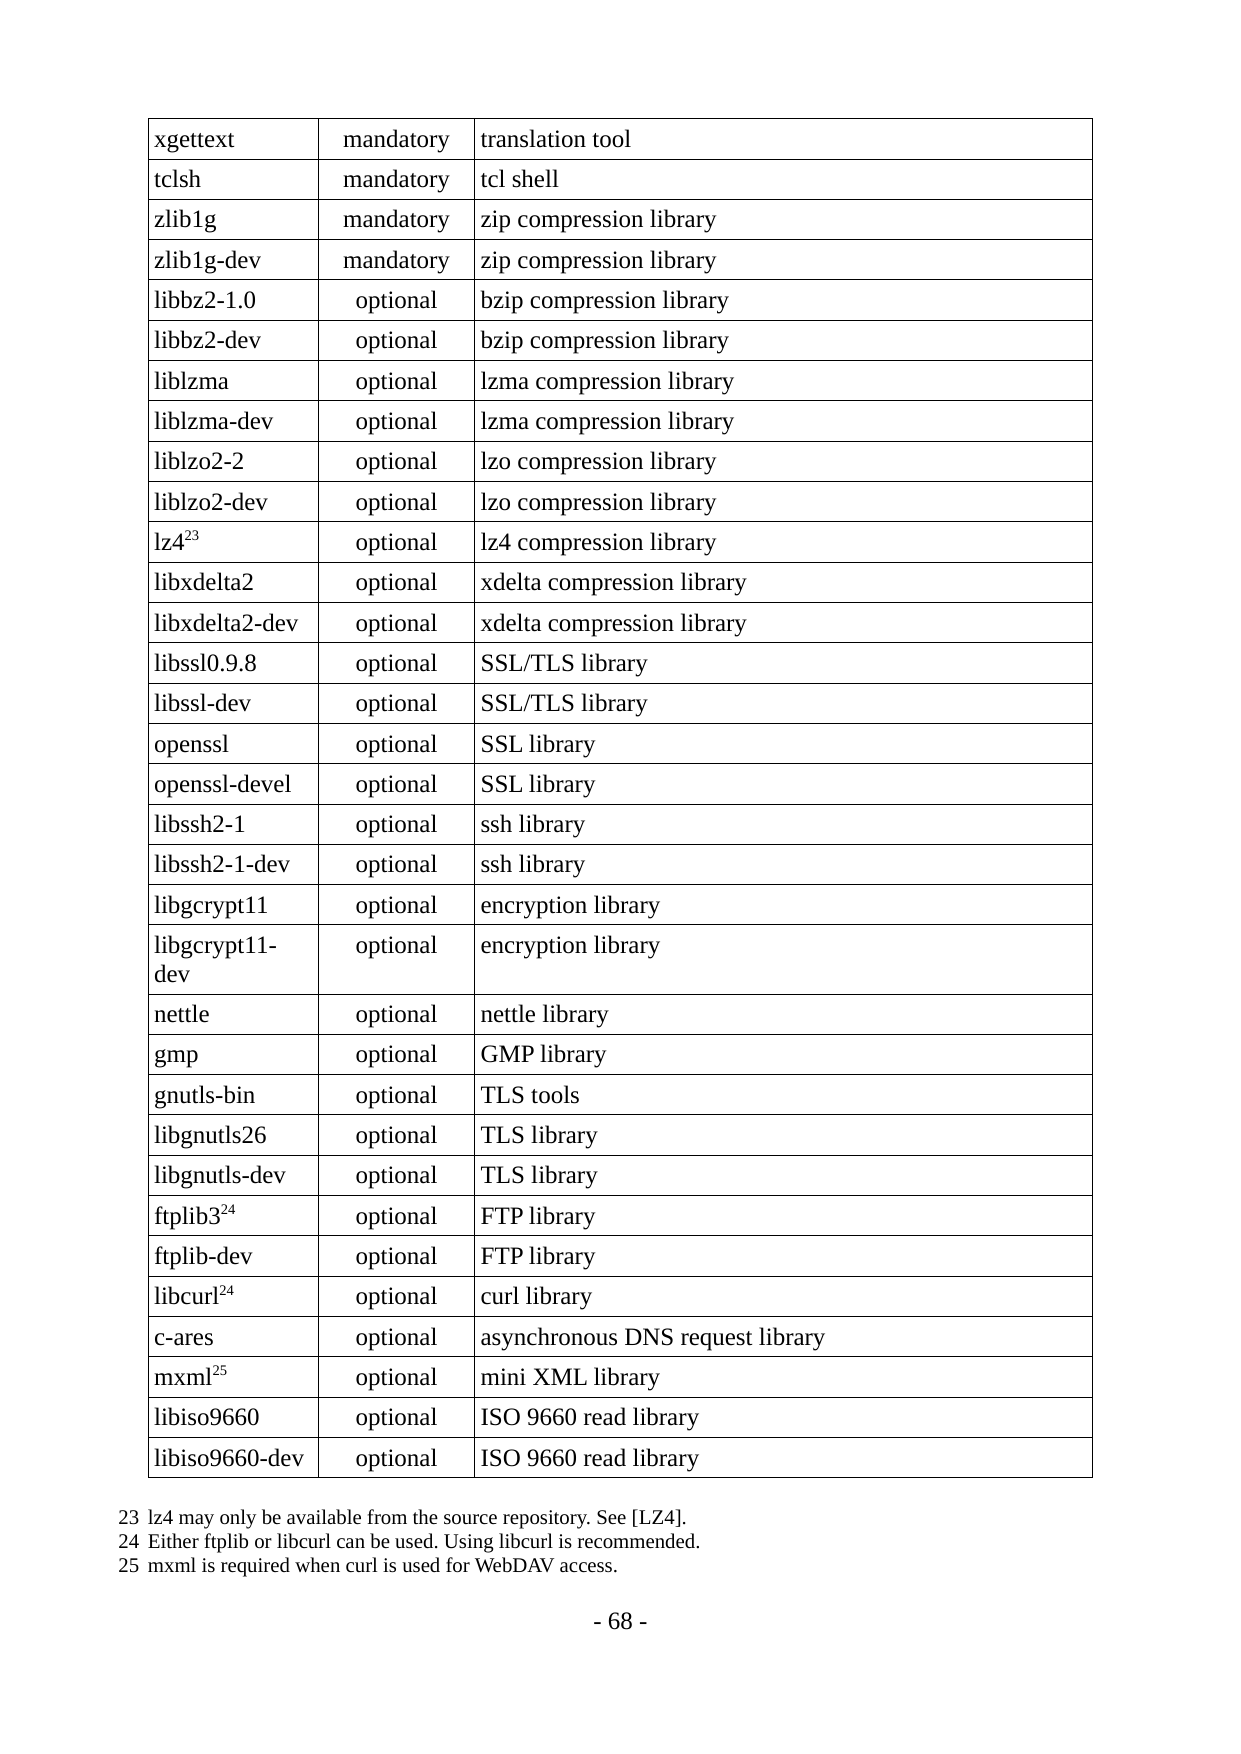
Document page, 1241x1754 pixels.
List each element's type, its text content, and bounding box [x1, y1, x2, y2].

table_cell xgettext [149, 119, 318, 158]
table_cell lzma compression library [475, 401, 1092, 441]
table_cell optional [319, 995, 474, 1034]
table_cell openssl-devel [149, 764, 318, 803]
table_cell libssl0.9.8 [149, 643, 318, 682]
table_cell c-ares [149, 1317, 318, 1356]
table_cell ftplib-dev [149, 1236, 318, 1276]
table_cell SSL/TLS library [475, 684, 1092, 723]
table_cell gmp [149, 1035, 318, 1074]
table_cell libiso9660 [149, 1398, 318, 1437]
table_cell FTP library [475, 1236, 1092, 1276]
table_cell xdelta compression library [475, 603, 1092, 642]
table_cell bzip compression library [475, 321, 1092, 360]
table_cell optional [319, 684, 474, 723]
table_cell ssh library [475, 845, 1092, 884]
table_cell libcurl23 [149, 1277, 318, 1316]
table_cell optional [319, 845, 474, 884]
table_cell optional [319, 1317, 474, 1356]
table_cell nettle library [475, 995, 1092, 1034]
table_cell tcl shell [475, 160, 1092, 199]
table_cell optional [319, 1438, 474, 1477]
table_cell zip compression library [475, 240, 1092, 279]
table_cell liblzo2-dev [149, 482, 318, 521]
table_cell optional [319, 1115, 474, 1155]
table_cell optional [319, 482, 474, 521]
table_cell lz4 [149, 522, 318, 562]
table_cell ssh library [475, 805, 1092, 844]
table_cell optional [319, 1035, 474, 1074]
table_cell encryption library [475, 885, 1092, 924]
table_cell ftplib3 [149, 1196, 318, 1235]
table_cell TLS library [475, 1115, 1092, 1155]
table_cell optional [319, 724, 474, 763]
table_cell optional [319, 885, 474, 924]
table_cell libssh2-1 [149, 805, 318, 844]
table_cell libxdelta2-dev [149, 603, 318, 642]
table_cell optional [319, 361, 474, 400]
table_cell SSL library [475, 724, 1092, 763]
table_cell optional [319, 1196, 474, 1235]
table_cell FTP library [475, 1196, 1092, 1235]
table_cell optional [319, 925, 474, 993]
table_cell optional [319, 603, 474, 642]
table_cell SSL/TLS library [475, 643, 1092, 682]
table_cell optional [319, 1156, 474, 1195]
table_cell optional [319, 321, 474, 360]
table_cell TLS library [475, 1156, 1092, 1195]
table_cell SSL library [475, 764, 1092, 803]
table_cell xdelta compression library [475, 563, 1092, 602]
table_cell libssh2-1-dev [149, 845, 318, 884]
table_cell tclsh [149, 160, 318, 199]
table_cell mini XML library [475, 1357, 1092, 1397]
table_cell libbz2-dev [149, 321, 318, 360]
table_cell optional [319, 1236, 474, 1276]
table_cell mandatory [319, 119, 474, 158]
table_cell optional [319, 401, 474, 441]
table_cell liblzma-dev [149, 401, 318, 441]
table_cell optional [319, 805, 474, 844]
table_cell libxdelta2 [149, 563, 318, 602]
table_cell bzip compression library [475, 280, 1092, 320]
table_cell libgcrypt11 [149, 885, 318, 924]
table_cell mandatory [319, 160, 474, 199]
table_cell optional [319, 280, 474, 320]
table_cell libssl-dev [149, 684, 318, 723]
table_cell libgcrypt11-dev [149, 925, 318, 993]
table_cell openssl [149, 724, 318, 763]
table_cell optional [319, 1398, 474, 1437]
table_cell gnutls-bin [149, 1075, 318, 1114]
table_cell optional [319, 643, 474, 682]
table_cell curl library [475, 1277, 1092, 1316]
table_cell mandatory [319, 200, 474, 239]
table_cell TLS tools [475, 1075, 1092, 1114]
table_cell optional [319, 563, 474, 602]
table_cell zlib1g [149, 200, 318, 239]
table_cell ISO 9660 read library [475, 1398, 1092, 1437]
table_cell optional [319, 1277, 474, 1316]
table_cell optional [319, 764, 474, 803]
table_cell mxml [149, 1357, 318, 1397]
table_cell lz4 compression library [475, 522, 1092, 562]
table_cell encryption library [475, 925, 1092, 993]
table_cell libbz2-1.0 [149, 280, 318, 320]
table_cell libgnutls26 [149, 1115, 318, 1155]
table_cell liblzo2-2 [149, 442, 318, 481]
table_cell asynchronous DNS request library [475, 1317, 1092, 1356]
table_cell lzo compression library [475, 442, 1092, 481]
table_cell libiso9660-dev [149, 1438, 318, 1477]
table_cell translation tool [475, 119, 1092, 158]
table_cell optional [319, 522, 474, 562]
table_cell mandatory [319, 240, 474, 279]
table_cell libgnutls-dev [149, 1156, 318, 1195]
table_cell zlib1g-dev [149, 240, 318, 279]
table_cell optional [319, 1357, 474, 1397]
table_cell optional [319, 442, 474, 481]
table_cell optional [319, 1075, 474, 1114]
table_cell ISO 9660 read library [475, 1438, 1092, 1477]
table_cell lzma compression library [475, 361, 1092, 400]
table_cell liblzma [149, 361, 318, 400]
table_cell GMP library [475, 1035, 1092, 1074]
table_cell nettle [149, 995, 318, 1034]
table_cell zip compression library [475, 200, 1092, 239]
table_cell lzo compression library [475, 482, 1092, 521]
